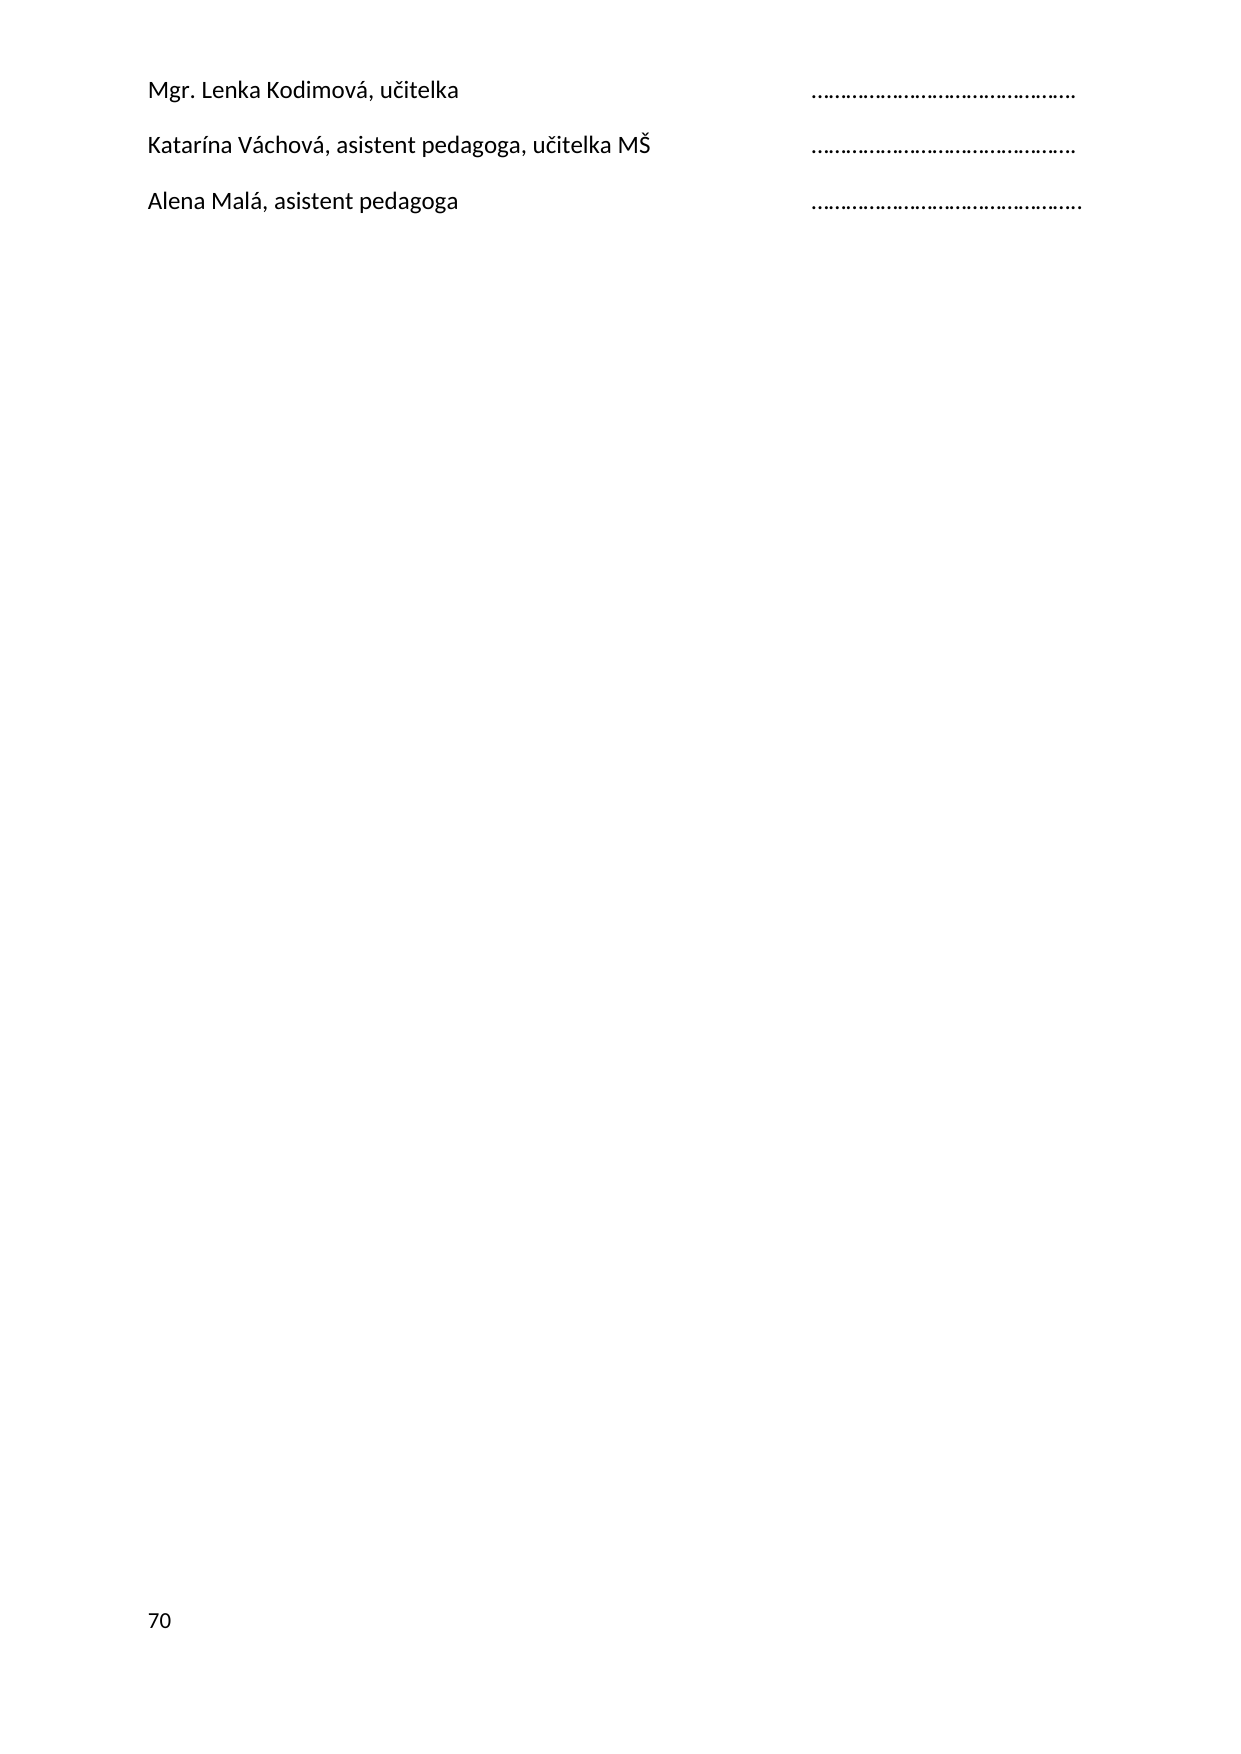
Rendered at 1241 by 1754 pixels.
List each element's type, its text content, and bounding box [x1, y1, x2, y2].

text Mgr. Lenka Kodimová, učitelka ………………………………………. [148, 74, 1093, 104]
text Katarína Váchová, asistent pedagoga, učitelka MŠ ………………………………………. [148, 129, 1093, 160]
text Alena Malá, asistent pedagoga ……………………………………….. [148, 185, 1093, 216]
